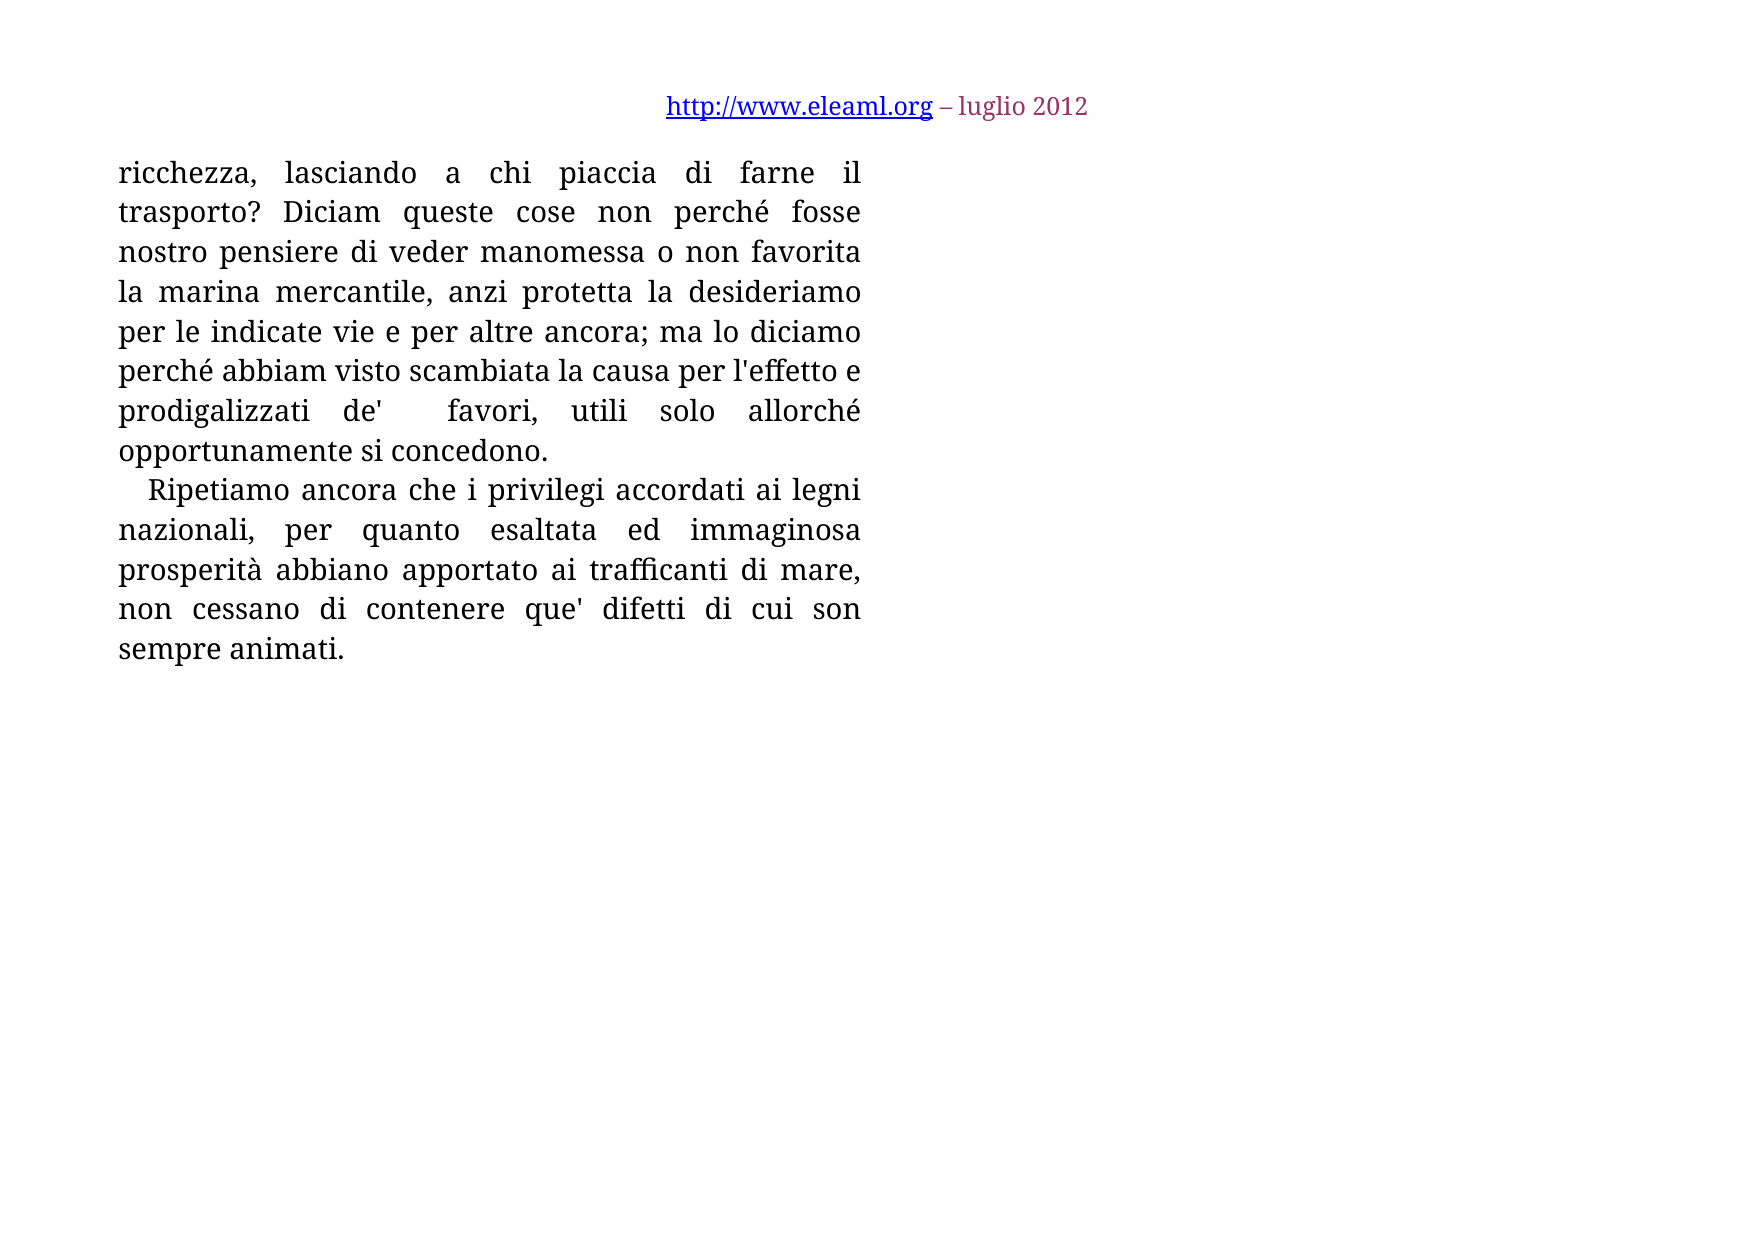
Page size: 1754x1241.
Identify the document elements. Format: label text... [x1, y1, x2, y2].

text Ripetiamo ancora che i privilegi accordati ai legni nazionali, per quanto esaltata ed immaginosa prosperità abbiano apportato ai trafficanti di mare, non cessano di contenere que' difetti di cui son sempre animati. [118, 469, 862, 668]
text ricchezza, lasciando a chi piaccia di farne il trasporto? Diciam queste cose non perché fosse nostro pensiere di veder manomessa o non favorita la marina mercantile, anzi protetta la desideriamo per le indicate vie e per altre ancora; ma lo diciamo perché abbiam visto scambiata la causa per l'effetto e prodigalizzati de' favori, utili solo allorché opportunamente si concedono. [118, 152, 862, 469]
